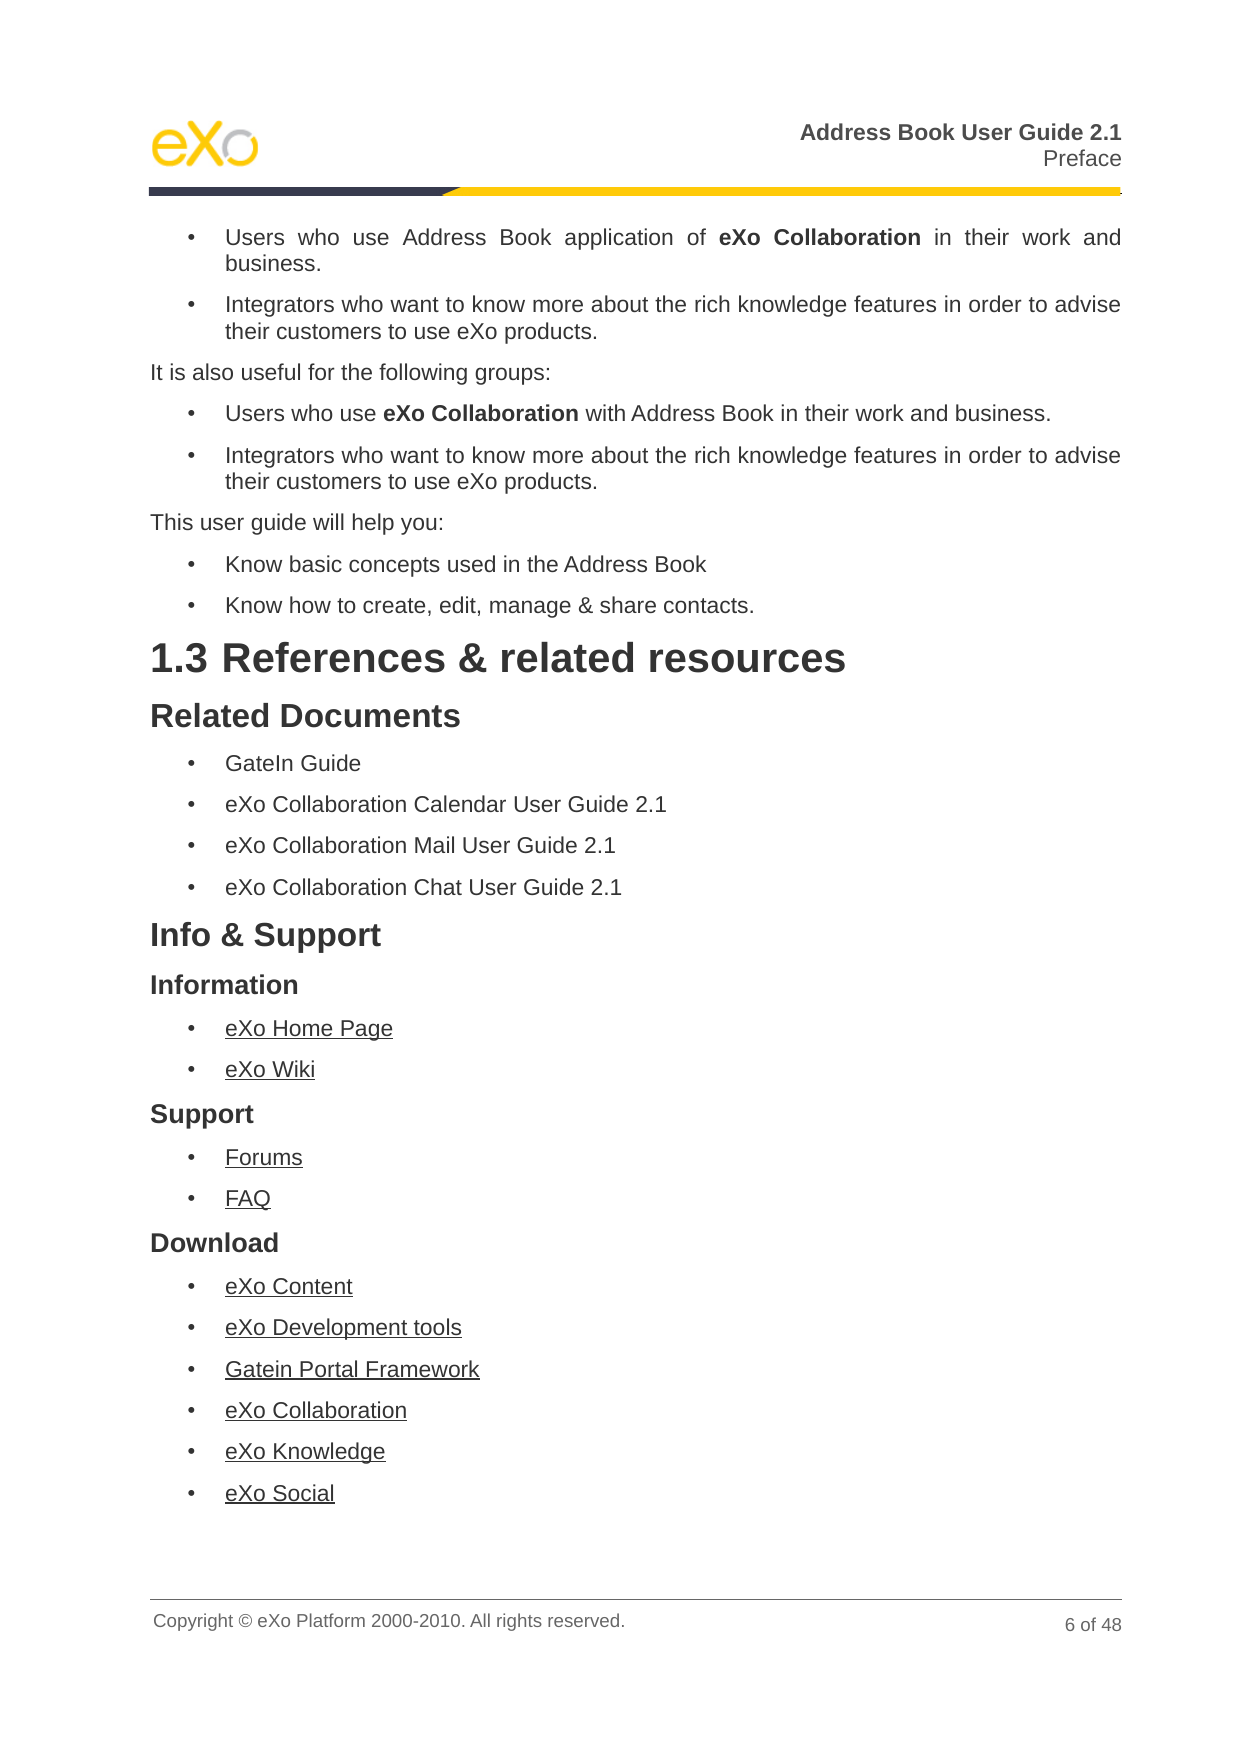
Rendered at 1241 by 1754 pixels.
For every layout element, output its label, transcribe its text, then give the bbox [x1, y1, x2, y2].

list Know how to create, edit, manage & share contacts. [187, 592, 1122, 618]
list Gatein Portal Framework [187, 1356, 1122, 1382]
list Forums [187, 1144, 1122, 1170]
list eXo Collaboration Chat User Guide 2.1 [187, 874, 1122, 900]
list Know basic concepts used in the Address Book [187, 551, 1122, 577]
list eXo Collaboration [187, 1397, 1122, 1423]
list eXo Knowledge [187, 1438, 1122, 1464]
list eXo Social [187, 1479, 1122, 1506]
subtitle Related Documents [75, 696, 1122, 735]
list eXo Home Page [187, 1015, 1122, 1041]
list GateIn Guide [187, 750, 1122, 776]
subtitle References & related resources [150, 633, 1122, 681]
list Users who use eXo Collaboration with Address Book in their work and business. [187, 400, 1122, 427]
list Integrators who want to know more about the rich knowledge features in order to advise their customers to use eXo products. [187, 442, 1122, 494]
list eXo Collaboration Calendar User Guide 2.1 [187, 791, 1122, 817]
list FAQ [187, 1185, 1122, 1212]
picture [152, 120, 259, 167]
list eXo Wiki [187, 1056, 1122, 1083]
list eXo Content [187, 1273, 1122, 1299]
text It is also useful for the following groups: [150, 359, 1122, 385]
subtitle Info & Support [75, 915, 1122, 954]
picture [148, 187, 1121, 196]
list Users who use Address Book application of eXo Collaboration in their work and business. [187, 223, 1122, 276]
subtitle Download [60, 1227, 1122, 1258]
subtitle Information [60, 969, 1122, 1000]
text This user guide will help you: [150, 509, 1122, 536]
list eXo Development tools [187, 1314, 1122, 1341]
subtitle Support [60, 1098, 1122, 1129]
list Integrators who want to know more about the rich knowledge features in order to advise their customers to use eXo products. [187, 291, 1122, 344]
list eXo Collaboration Mail User Guide 2.1 [187, 832, 1122, 859]
